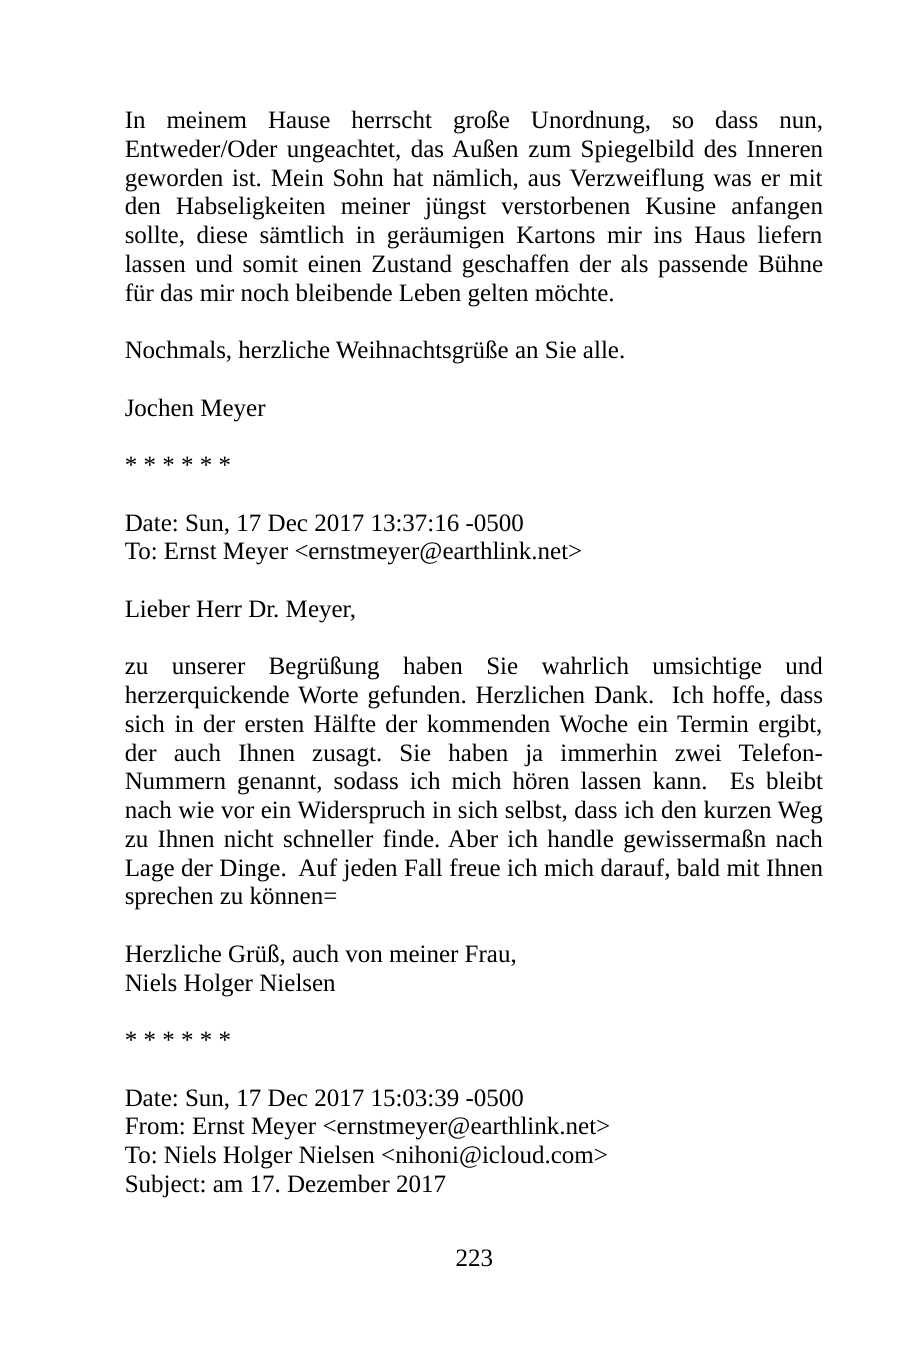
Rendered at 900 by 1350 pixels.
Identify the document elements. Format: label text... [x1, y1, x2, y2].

text Subject: am 17. Dezember 2017 [124, 1169, 823, 1198]
text Jochen Meyer [124, 393, 823, 421]
text Niels Holger Nielsen [124, 968, 823, 996]
text Date: Sun, 17 Dec 2017 15:03:39 -0500 [124, 1083, 823, 1111]
text * * * * * * [124, 1025, 823, 1054]
text In meinem Hause herrscht große Unordnung, so dass nun, Entweder/Oder ungeachtet, das Außen zum Spiegelbild des Inneren geworden ist. Mein Sohn hat nämlich, aus Verzweiflung was er mit den Habseligkeiten meiner jüngst verstorbenen Kusine anfangen sollte, diese sämtlich in geräumigen Kartons mir ins Haus liefern lassen und somit einen Zustand geschaffen der als passende Bühne für das mir noch bleibende Leben gelten möchte. [124, 105, 823, 306]
text Date: Sun, 17 Dec 2017 13:37:16 -0500 [124, 508, 823, 536]
text To: Ernst Meyer <ernstmeyer@earthlink.net> [124, 536, 823, 565]
text * * * * * * [124, 450, 823, 479]
text Herzliche Grüß, auch von meiner Frau, [124, 939, 823, 968]
text From: Ernst Meyer <ernstmeyer@earthlink.net> [124, 1111, 823, 1140]
text zu unserer Begrüßung haben Sie wahrlich umsichtige und herzerquickende Worte gefunden. Herzlichen Dank. Ich hoffe, dass sich in der ersten Hälfte der kommenden Woche ein Termin ergibt, der auch Ihnen zusagt. Sie haben ja immerhin zwei Telefon- Nummern genannt, sodass ich mich hören lassen kann. Es bleibt nach wie vor ein Widerspruch in sich selbst, dass ich den kurzen Weg zu Ihnen nicht schneller finde. Aber ich handle gewissermaßn nach Lage der Dinge. Auf jeden Fall freue ich mich darauf, bald mit Ihnen sprechen zu können= [124, 651, 823, 910]
text Nochmals, herzliche Weihnachtsgrüße an Sie alle. [124, 335, 823, 364]
text Lieber Herr Dr. Meyer, [124, 594, 823, 623]
text To: Niels Holger Nielsen <nihoni@icloud.com> [124, 1140, 823, 1169]
